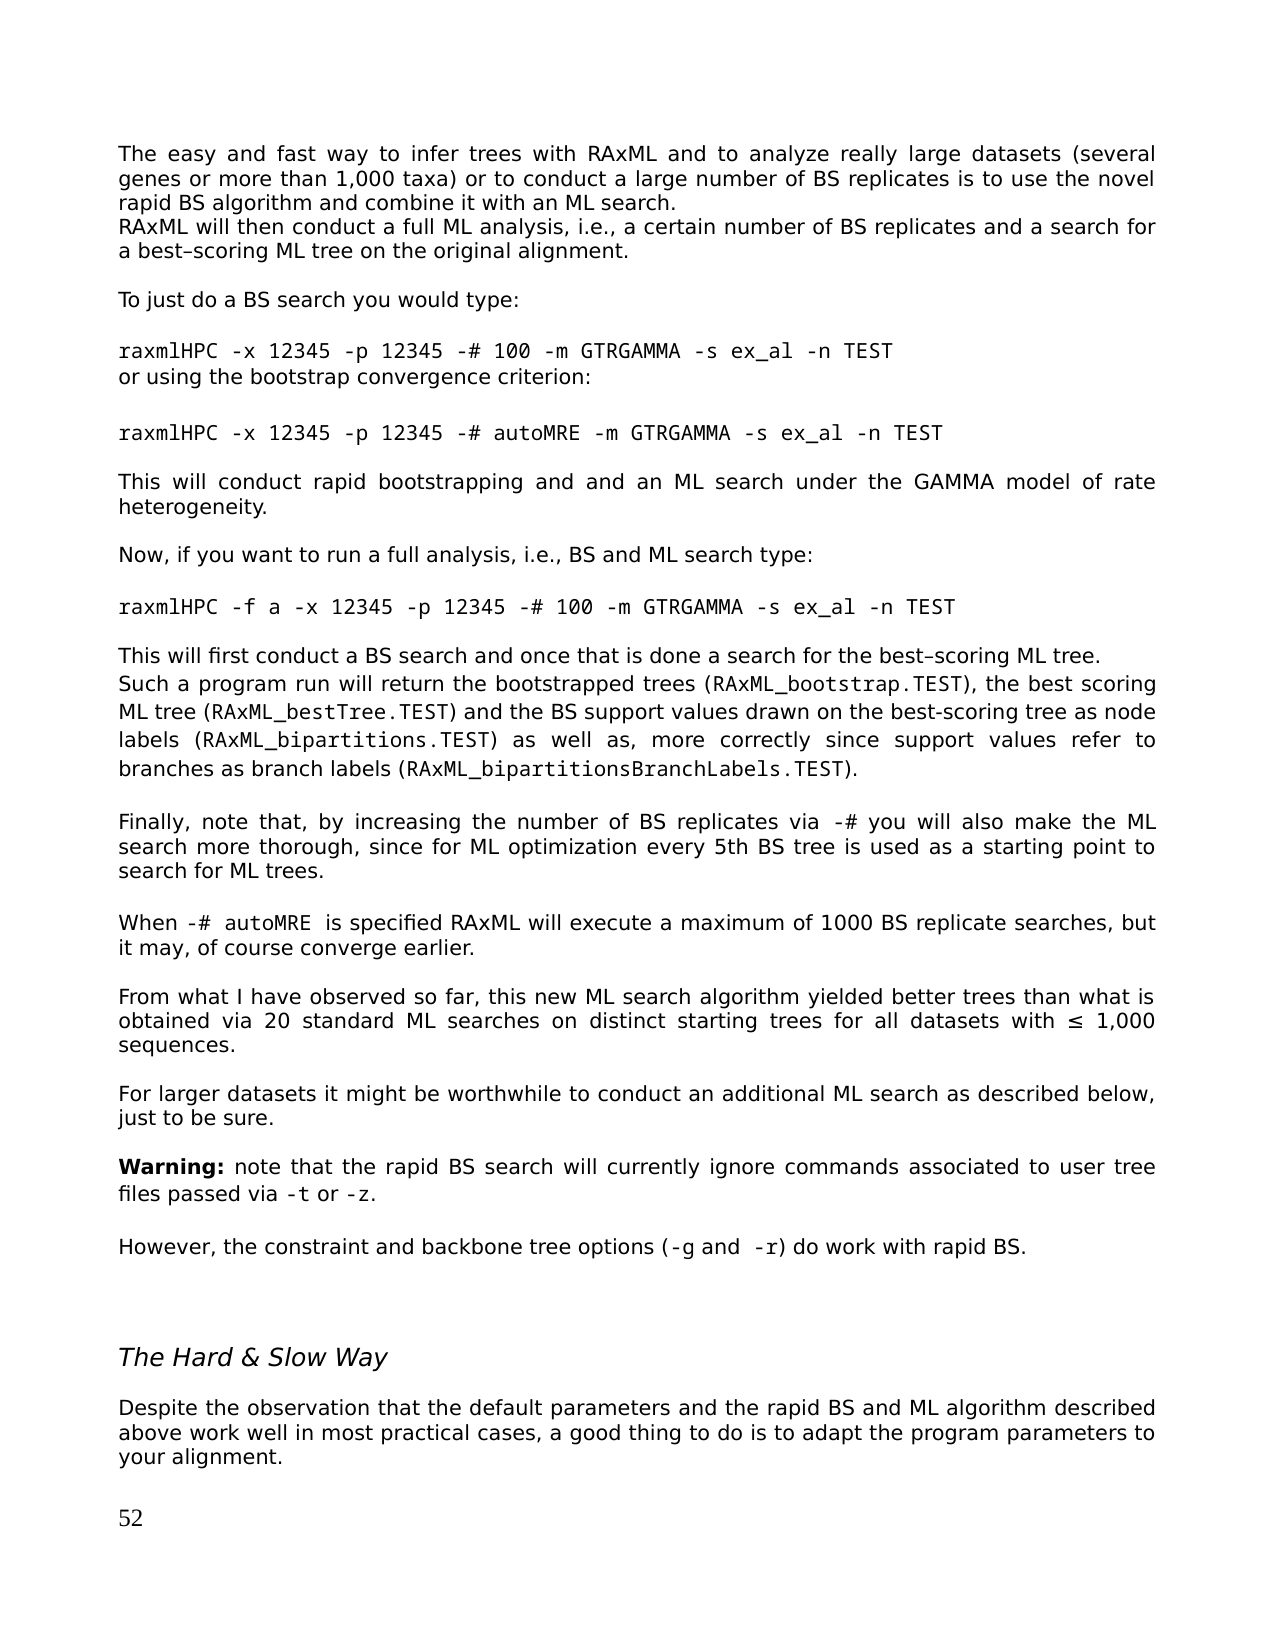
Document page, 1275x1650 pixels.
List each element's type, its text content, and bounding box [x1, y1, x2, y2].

text Finally, note that, by increasing the number of BS replicates via -# you will also make the ML search more thorough, since for ML optimization every 5th BS tree is used as a starting point to search for ML trees. [118, 807, 1157, 884]
text Warning: note that the rapid BS search will currently ignore commands associated to user tree files passed via -t or -z. [118, 1155, 1157, 1208]
text or using the bootstrap convergence criterion: [118, 365, 1157, 389]
text From what I have observed so far, this new ML search algorithm yielded better trees than what is obtained via 20 standard ML searches on distinct starting trees for all datasets with ≤ 1,000 sequences. [118, 985, 1157, 1058]
text Now, if you want to run a full analysis, i.e., BS and ML search type: [118, 543, 1157, 567]
text Such a program run will return the bootstrapped trees (RAxML_bootstrap.TEST), the best scoring ML tree (RAxML_bestTree.TEST) and the BS support values drawn on the best-scoring tree as node labels (RAxML_bipartitions.TEST) as well as, more correctly since support values refer to branches as branch labels (RAxML_bipartitionsBranchLabels.TEST). [118, 669, 1157, 782]
text For larger datasets it might be worthwhile to conduct an additional ML search as described below, just to be sure. [118, 1082, 1157, 1131]
text When -# autoMRE is specified RAxML will execute a maximum of 1000 BS replicate searches, but it may, of course converge earlier. [118, 908, 1157, 961]
text raxmlHPC -x 12345 -p 12345 -# 100 -m GTRGAMMA -s ex_al -n TEST [118, 337, 1157, 365]
text This will first conduct a BS search and once that is done a search for the best–scoring ML tree. [118, 644, 1157, 669]
text The easy and fast way to infer trees with RAxML and to analyze really large datasets (several genes or more than 1,000 taxa) or to conduct a large number of BS replicates is to use the novel rapid BS algorithm and combine it with an ML search. [118, 142, 1157, 215]
text However, the constraint and backbone tree options (-g and -r) do work with rapid BS. [118, 1232, 1157, 1260]
text The Hard & Slow Way [118, 1343, 1157, 1372]
text This will conduct rapid bootstrapping and and an ML search under the GAMMA model of rate heterogeneity. [118, 470, 1157, 519]
text raxmlHPC -x 12345 -p 12345 -# autoMRE -m GTRGAMMA -s ex_al -n TEST [118, 418, 1157, 446]
text Despite the observation that the default parameters and the rapid BS and ML algorithm described above work well in most practical cases, a good thing to do is to adapt the program parameters to your alignment. [118, 1396, 1157, 1469]
text To just do a BS search you would type: [118, 288, 1157, 312]
text raxmlHPC -f a -x 12345 -p 12345 -# 100 -m GTRGAMMA -s ex_al -n TEST [118, 592, 1157, 620]
text RAxML will then conduct a full ML analysis, i.e., a certain number of BS replicates and a search for a best–scoring ML tree on the original alignment. [118, 215, 1157, 264]
